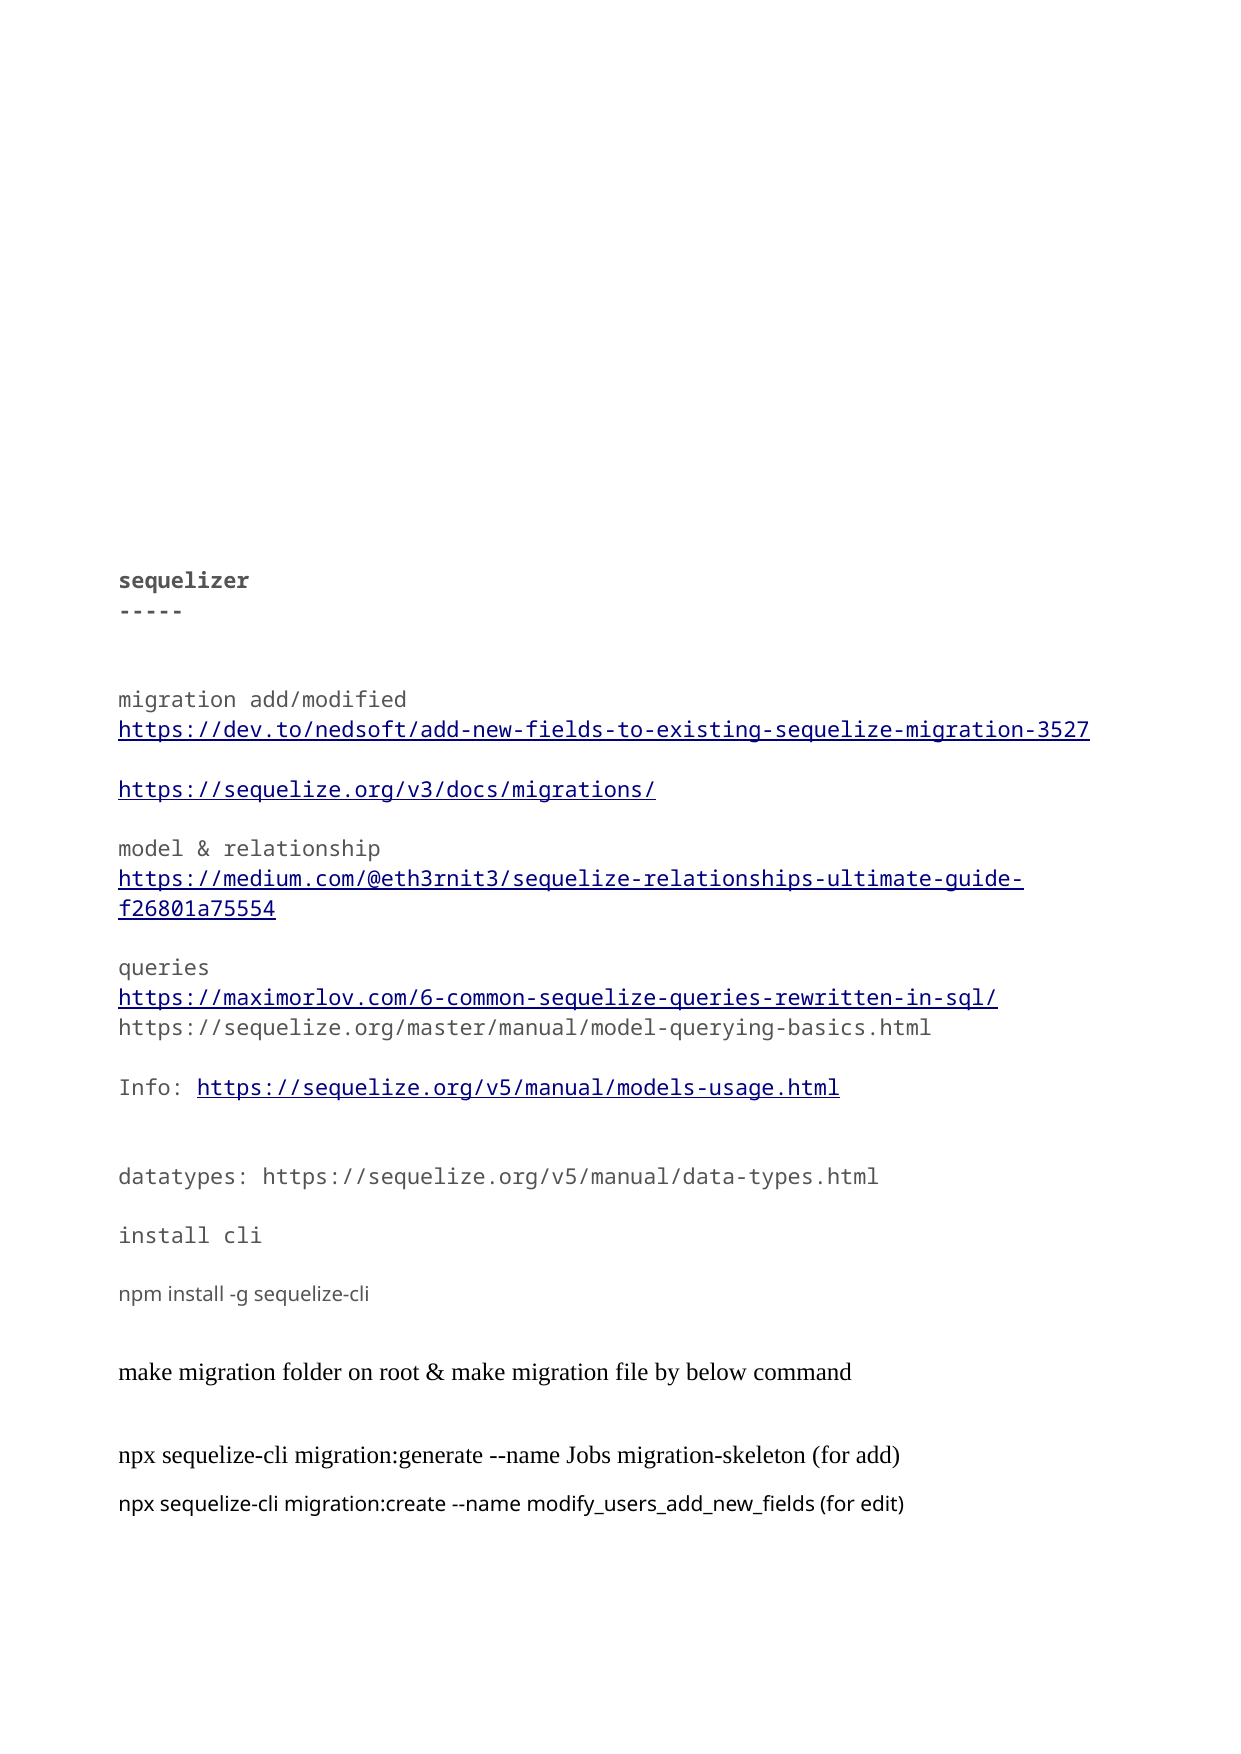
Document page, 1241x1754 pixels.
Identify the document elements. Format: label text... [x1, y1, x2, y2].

text npx sequelize-cli migration:generate --name Jobs migration-skeleton (for add) [118, 1406, 1122, 1469]
text https://dev.to/nedsoft/add-new-fields-to-existing-sequelize-migration-3527 [118, 714, 1122, 744]
text ----- [118, 595, 1122, 624]
text https://maximorlov.com/6-common-sequelize-queries-rewritten-in-sql/ [118, 982, 1122, 1012]
text npm install -g sequelize-cli [118, 1280, 1122, 1308]
text queries [118, 952, 1122, 982]
text make migration folder on root & make migration file by below command [118, 1357, 1122, 1386]
text https://sequelize.org/v3/docs/migrations/ [118, 773, 1122, 803]
text model & relationship [118, 833, 1122, 863]
text Info: https://sequelize.org/v5/manual/models-usage.html [118, 1071, 1122, 1101]
text sequelizer [118, 565, 1122, 595]
text npx sequelize-cli migration:create --name modify_users_add_new_fields (for edit) [118, 1489, 1122, 1518]
text migration add/modified [118, 684, 1122, 714]
text https://sequelize.org/master/manual/model-querying-basics.html [118, 1012, 1122, 1042]
text datatypes: https://sequelize.org/v5/manual/data-types.html [118, 1161, 1122, 1191]
text https://medium.com/@eth3rnit3/sequelize-relationships-ultimate-guide-f26801a75554 [118, 863, 1122, 922]
text install cli [118, 1220, 1122, 1250]
